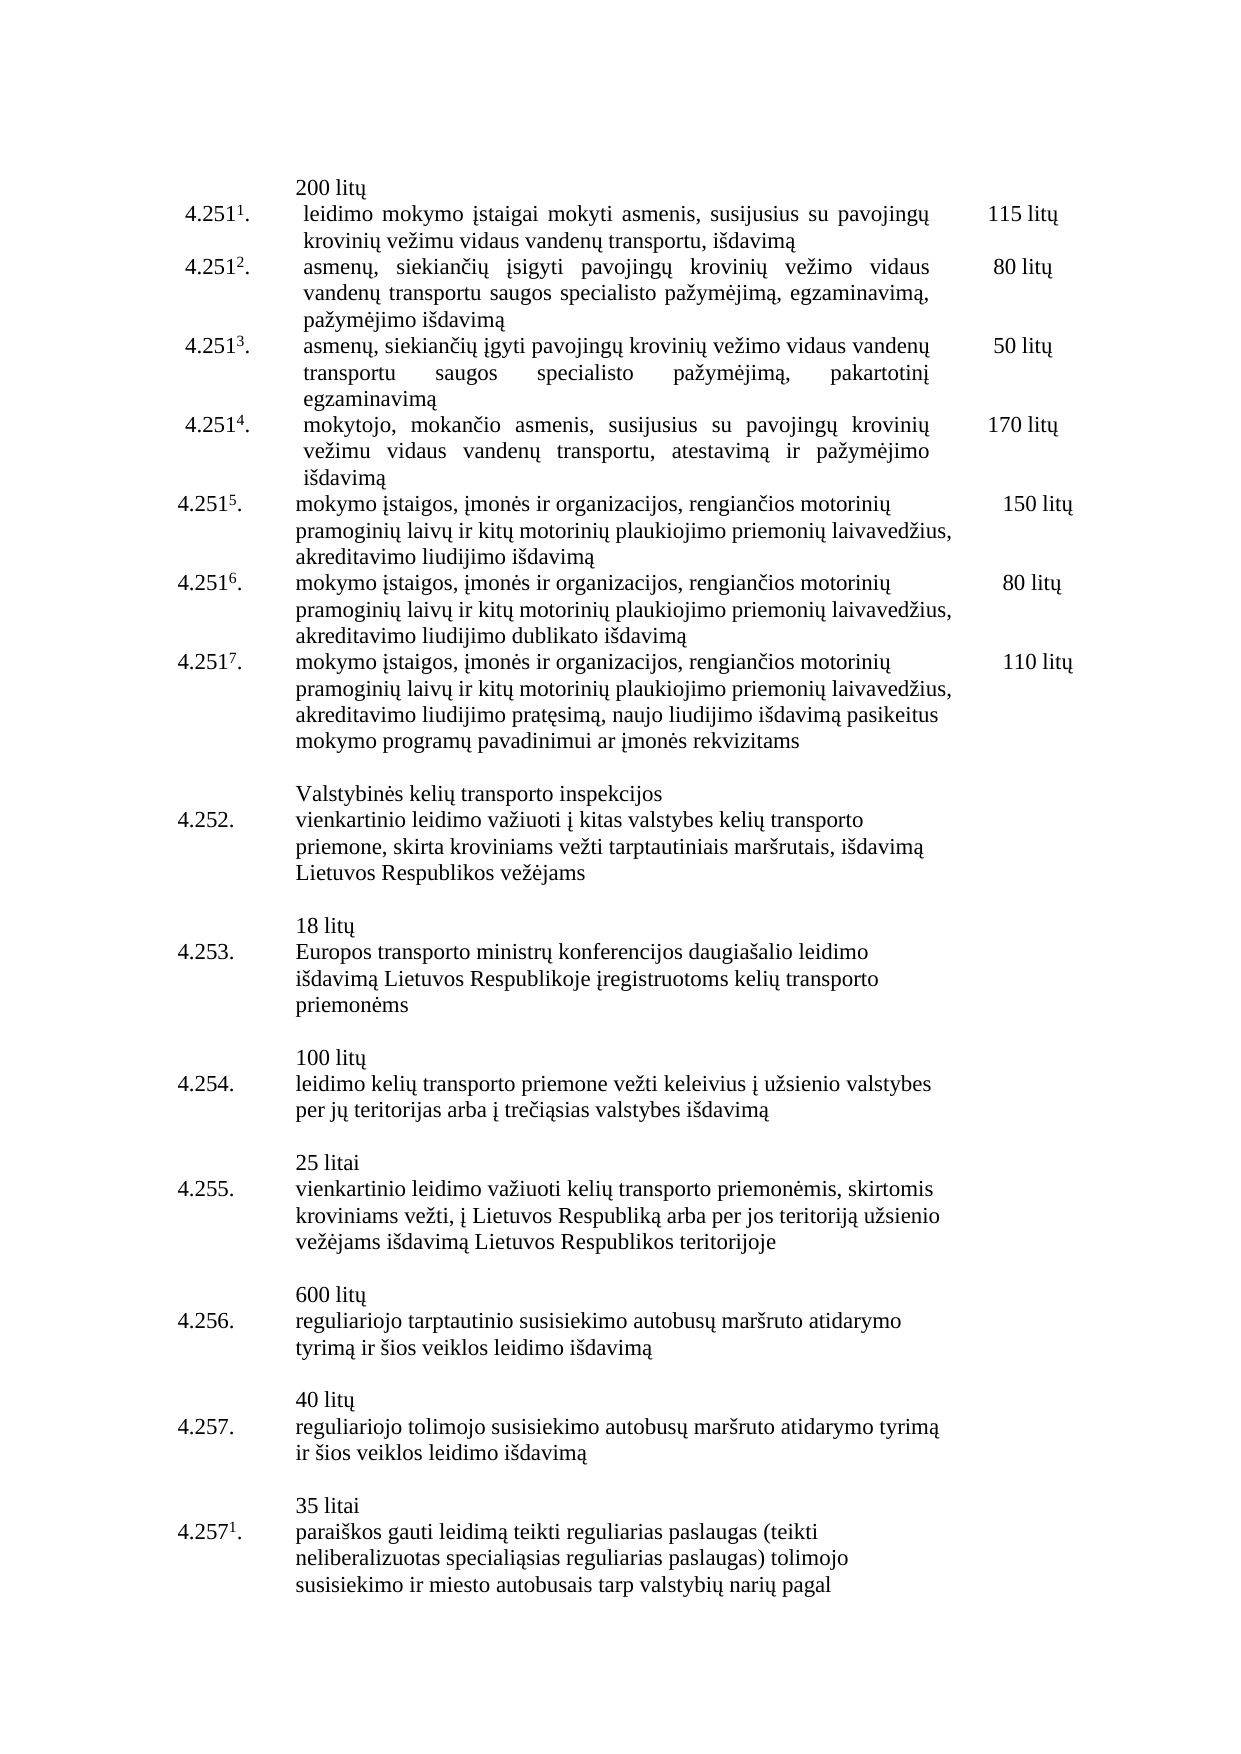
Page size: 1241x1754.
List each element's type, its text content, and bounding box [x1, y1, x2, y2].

text 4.255. vienkartinio leidimo važiuoti kelių transporto priemonėmis, skirtomis kroviniams vežti, į Lietuvos Respubliką arba per jos teritoriją užsienio vežėjams išdavimą Lietuvos Respublikos teritorijoje 600 litų [177, 1176, 945, 1307]
text 4.2515. mokymo įstaigos, įmonės ir organizacijos, rengiančios motorinių 150 litų [177, 490, 1122, 517]
text 200 litų [177, 148, 945, 200]
table_cell mokytojo, mokančio asmenis, susijusius su pavojingų krovinių vežimu vidaus vandenų transportu, atestavimą ir pažymėjimo išdavimą [292, 411, 942, 490]
text neliberalizuotas specialiąsias reguliarias paslaugas) tolimojo [177, 1544, 1122, 1571]
text pramoginių laivų ir kitų motorinių plaukiojimo priemonių laivavedžius, [177, 596, 1122, 622]
table_cell asmenų, siekiančių įgyti pavojingų krovinių vežimo vidaus vandenų transportu saugos specialisto pažymėjimą, pakartotinį egzaminavimą [292, 332, 942, 411]
text 4.257. reguliariojo tolimojo susisiekimo autobusų maršruto atidarymo tyrimą ir šios veiklos leidimo išdavimą 35 litai [177, 1413, 945, 1518]
table_cell 4.2513. [174, 332, 292, 411]
text akreditavimo liudijimo dublikato išdavimą [177, 622, 1122, 648]
table_cell 4.2514. [174, 411, 292, 490]
text susisiekimo ir miesto autobusais tarp valstybių narių pagal [177, 1571, 1122, 1597]
text 4.2517. mokymo įstaigos, įmonės ir organizacijos, rengiančios motorinių 110 litų [177, 648, 1122, 675]
text akreditavimo liudijimo išdavimą [177, 543, 1122, 569]
text pramoginių laivų ir kitų motorinių plaukiojimo priemonių laivavedžius, [177, 517, 1122, 543]
text 4.252. vienkartinio leidimo važiuoti į kitas valstybes kelių transporto priemone, skirta kroviniams vežti tarptautiniais maršrutais, išdavimą Lietuvos Respublikos vežėjams 18 litų [177, 807, 945, 938]
table_cell 170 litų [942, 411, 1104, 490]
text 4.253. Europos transporto ministrų konferencijos daugiašalio leidimo išdavimą Lietuvos Respublikoje įregistruotoms kelių transporto priemonėms 100 litų [177, 938, 945, 1070]
table_cell 4.2512. [174, 253, 292, 332]
text mokymo programų pavadinimui ar įmonės rekvizitams [177, 727, 1122, 754]
text 4.2516. mokymo įstaigos, įmonės ir organizacijos, rengiančios motorinių 80 litų [177, 569, 1122, 596]
text 4.256. reguliariojo tarptautinio susisiekimo autobusų maršruto atidarymo tyrimą ir šios veiklos leidimo išdavimą 40 litų [177, 1307, 945, 1413]
text 4.2571. paraiškos gauti leidimą teikti reguliarias paslaugas (teikti [177, 1518, 1122, 1544]
text akreditavimo liudijimo pratęsimą, naujo liudijimo išdavimą pasikeitus [177, 701, 1122, 727]
text pramoginių laivų ir kitų motorinių plaukiojimo priemonių laivavedžius, [177, 675, 1122, 701]
table_header 115 litų [942, 200, 1104, 253]
text 4.254. leidimo kelių transporto priemone vežti keleivius į užsienio valstybes per jų teritorijas arba į trečiąsias valstybes išdavimą 25 litai [177, 1070, 945, 1176]
text Valstybinės kelių transporto inspekcijos [177, 780, 945, 807]
table_header leidimo mokymo įstaigai mokyti asmenis, susijusius su pavojingų krovinių vežimu vidaus vandenų transportu, išdavimą [292, 200, 942, 253]
table_cell 50 litų [942, 332, 1104, 411]
table_header 4.2511. [174, 200, 292, 253]
table_cell asmenų, siekiančių įsigyti pavojingų krovinių vežimo vidaus vandenų transportu saugos specialisto pažymėjimą, egzaminavimą, pažymėjimo išdavimą [292, 253, 942, 332]
table_cell 80 litų [942, 253, 1104, 332]
